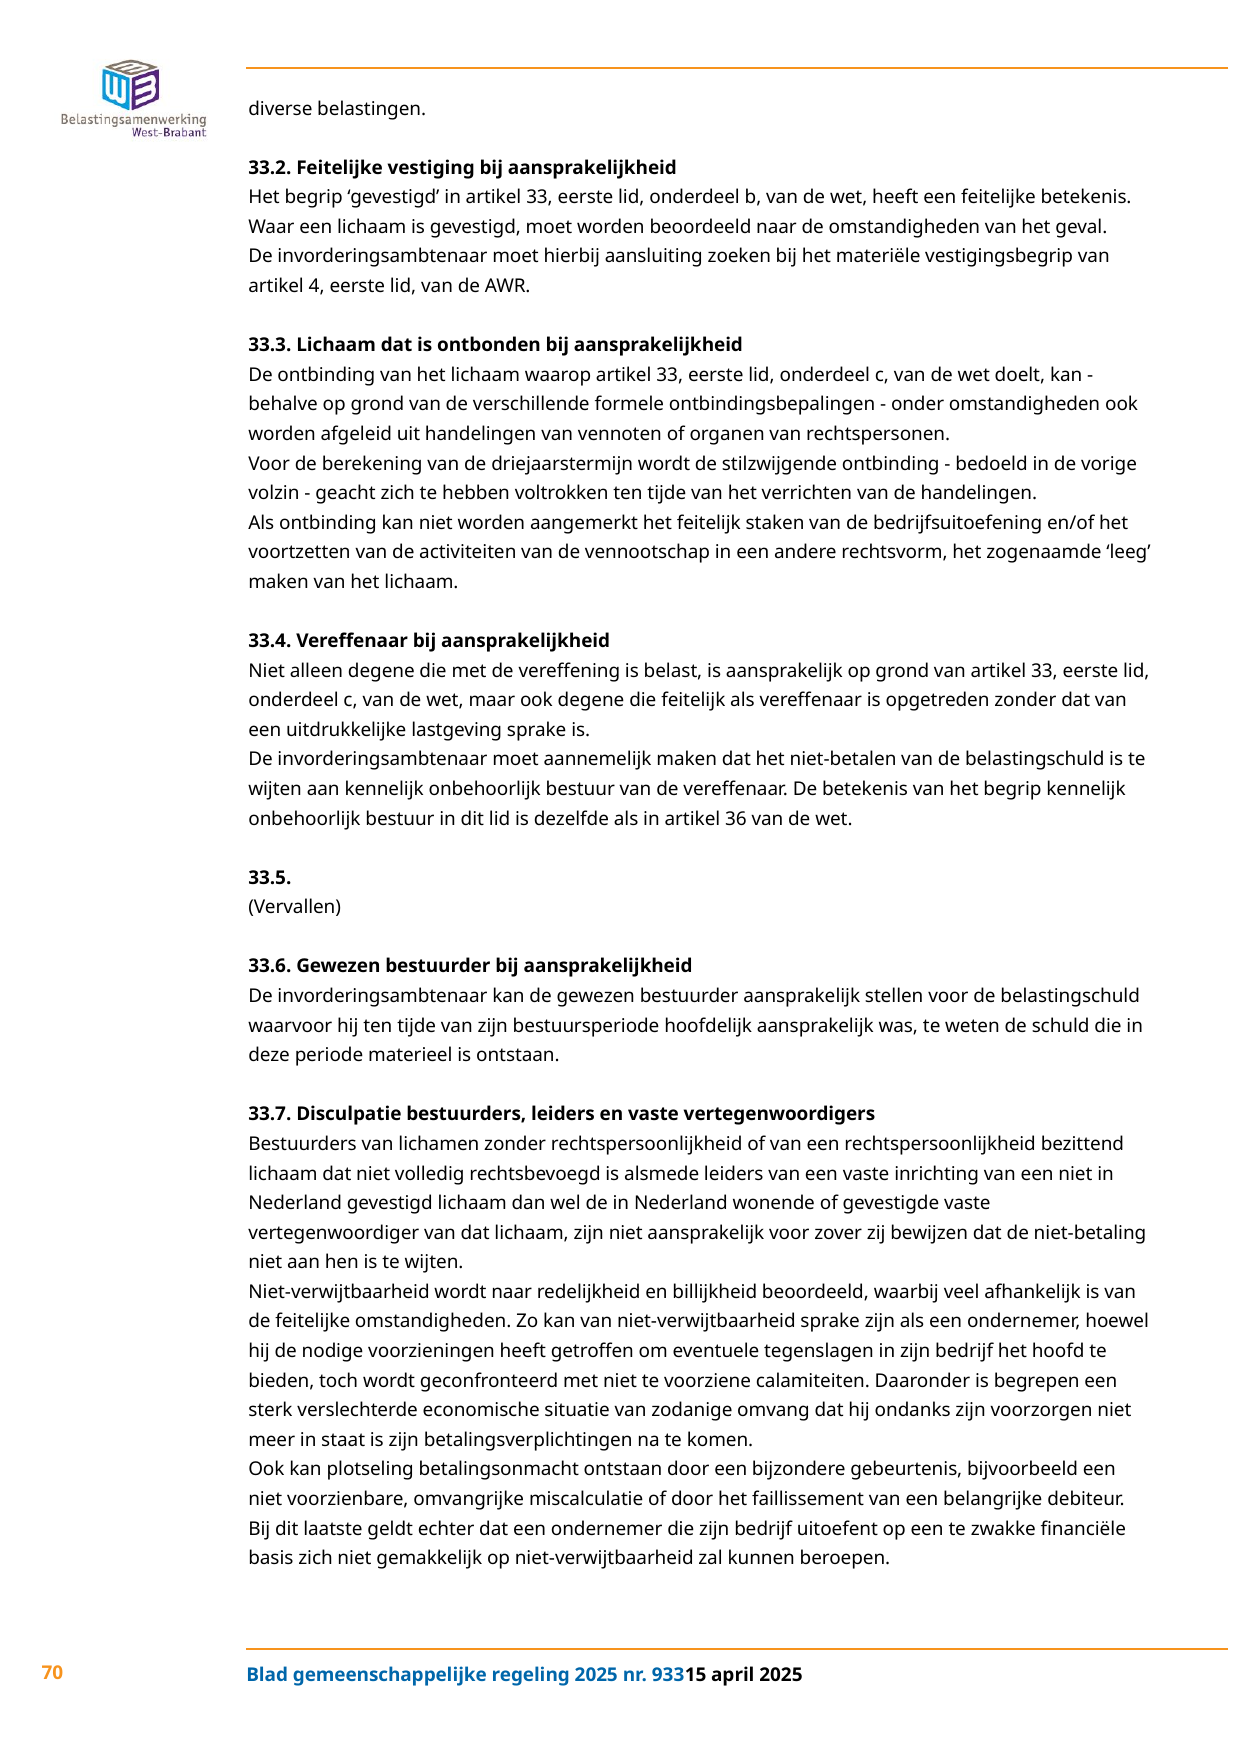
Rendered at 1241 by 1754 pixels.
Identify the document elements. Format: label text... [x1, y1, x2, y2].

text 33.4. Vereffenaar bij aansprakelijkheid [248, 627, 1152, 653]
text 33.2. Feitelijke vestiging bij aansprakelijkheid [248, 154, 1152, 180]
text diverse belastingen. [248, 95, 1152, 121]
text 33.5. [248, 864, 1152, 890]
text 33.3. Lichaam dat is ontbonden bij aansprakelijkheid [248, 331, 1152, 357]
text 33.6. Gewezen bestuurder bij aansprakelijkheid [248, 953, 1152, 978]
text Het begrip ‘gevestigd’ in artikel 33, eerste lid, onderdeel b, van de wet, heeft een feitelijke betekenis. Waar een lichaam is gevestigd, moet worden beoordeeld naar de omstandigheden van het geval. [248, 183, 1152, 239]
picture [41, 47, 231, 172]
text Bestuurders van lichamen zonder rechtspersoonlijkheid of van een rechtspersoonlijkheid bezittend lichaam dat niet volledig rechtsbevoegd is alsmede leiders van een vaste inrichting van een niet in Nederland gevestigd lichaam dan wel de in Nederland wonende of gevestigde vaste vertegenwoordiger van dat lichaam, zijn niet aansprakelijk voor zover zij bewijzen dat de niet-betaling niet aan hen is te wijten. [248, 1130, 1152, 1274]
text Niet-verwijtbaarheid wordt naar redelijkheid en billijkheid beoordeeld, waarbij veel afhankelijk is van de feitelijke omstandigheden. Zo kan van niet-verwijtbaarheid sprake zijn als een ondernemer, hoewel hij de nodige voorzieningen heeft getroffen om eventuele tegenslagen in zijn bedrijf het hoofd te bieden, toch wordt geconfronteerd met niet te voorziene calamiteiten. Daaronder is begrepen een sterk verslechterde economische situatie van zodanige omvang dat hij ondanks zijn voorzorgen niet meer in staat is zijn betalingsverplichtingen na te komen. [248, 1278, 1152, 1452]
text Ook kan plotseling betalingsonmacht ontstaan door een bijzondere gebeurtenis, bijvoorbeeld een niet voorzienbare, omvangrijke miscalculatie of door het faillissement van een belangrijke debiteur. Bij dit laatste geldt echter dat een ondernemer die zijn bedrijf uitoefent op een te zwakke financiële basis zich niet gemakkelijk op niet-verwijtbaarheid zal kunnen beroepen. [248, 1456, 1152, 1570]
text De ontbinding van het lichaam waarop artikel 33, eerste lid, onderdeel c, van de wet doelt, kan - behalve op grond van de verschillende formele ontbindingsbepalingen - onder omstandigheden ook worden afgeleid uit handelingen van vennoten of organen van rechtspersonen. [248, 361, 1152, 446]
text (Vervallen) [248, 893, 1152, 919]
text De invorderingsambtenaar moet hierbij aansluiting zoeken bij het materiële vestigingsbegrip van artikel 4, eerste lid, van de AWR. [248, 243, 1152, 298]
text De invorderingsambtenaar moet aannemelijk maken dat het niet-betalen van de belastingschuld is te wijten aan kennelijk onbehoorlijk bestuur van de vereffenaar. De betekenis van het begrip kennelijk onbehoorlijk bestuur in dit lid is dezelfde als in artikel 36 van de wet. [248, 746, 1152, 831]
text Niet alleen degene die met de vereffening is belast, is aansprakelijk op grond van artikel 33, eerste lid, onderdeel c, van de wet, maar ook degene die feitelijk als vereffenaar is opgetreden zonder dat van een uitdrukkelijke lastgeving sprake is. [248, 657, 1152, 742]
text Voor de berekening van de driejaarstermijn wordt de stilzwijgende ontbinding - bedoeld in de vorige volzin - geacht zich te hebben voltrokken ten tijde van het verrichten van de handelingen. [248, 450, 1152, 505]
text De invorderingsambtenaar kan de gewezen bestuurder aansprakelijk stellen voor de belastingschuld waarvoor hij ten tijde van zijn bestuursperiode hoofdelijk aansprakelijk was, te weten de schuld die in deze periode materieel is ontstaan. [248, 982, 1152, 1067]
text 33.7. Disculpatie bestuurders, leiders en vaste vertegenwoordigers [248, 1101, 1152, 1126]
text Als ontbinding kan niet worden aangemerkt het feitelijk staken van de bedrijfsuitoefening en/of het voortzetten van de activiteiten van de vennootschap in een andere rechtsvorm, het zogenaamde ‘leeg’ maken van het lichaam. [248, 509, 1152, 594]
